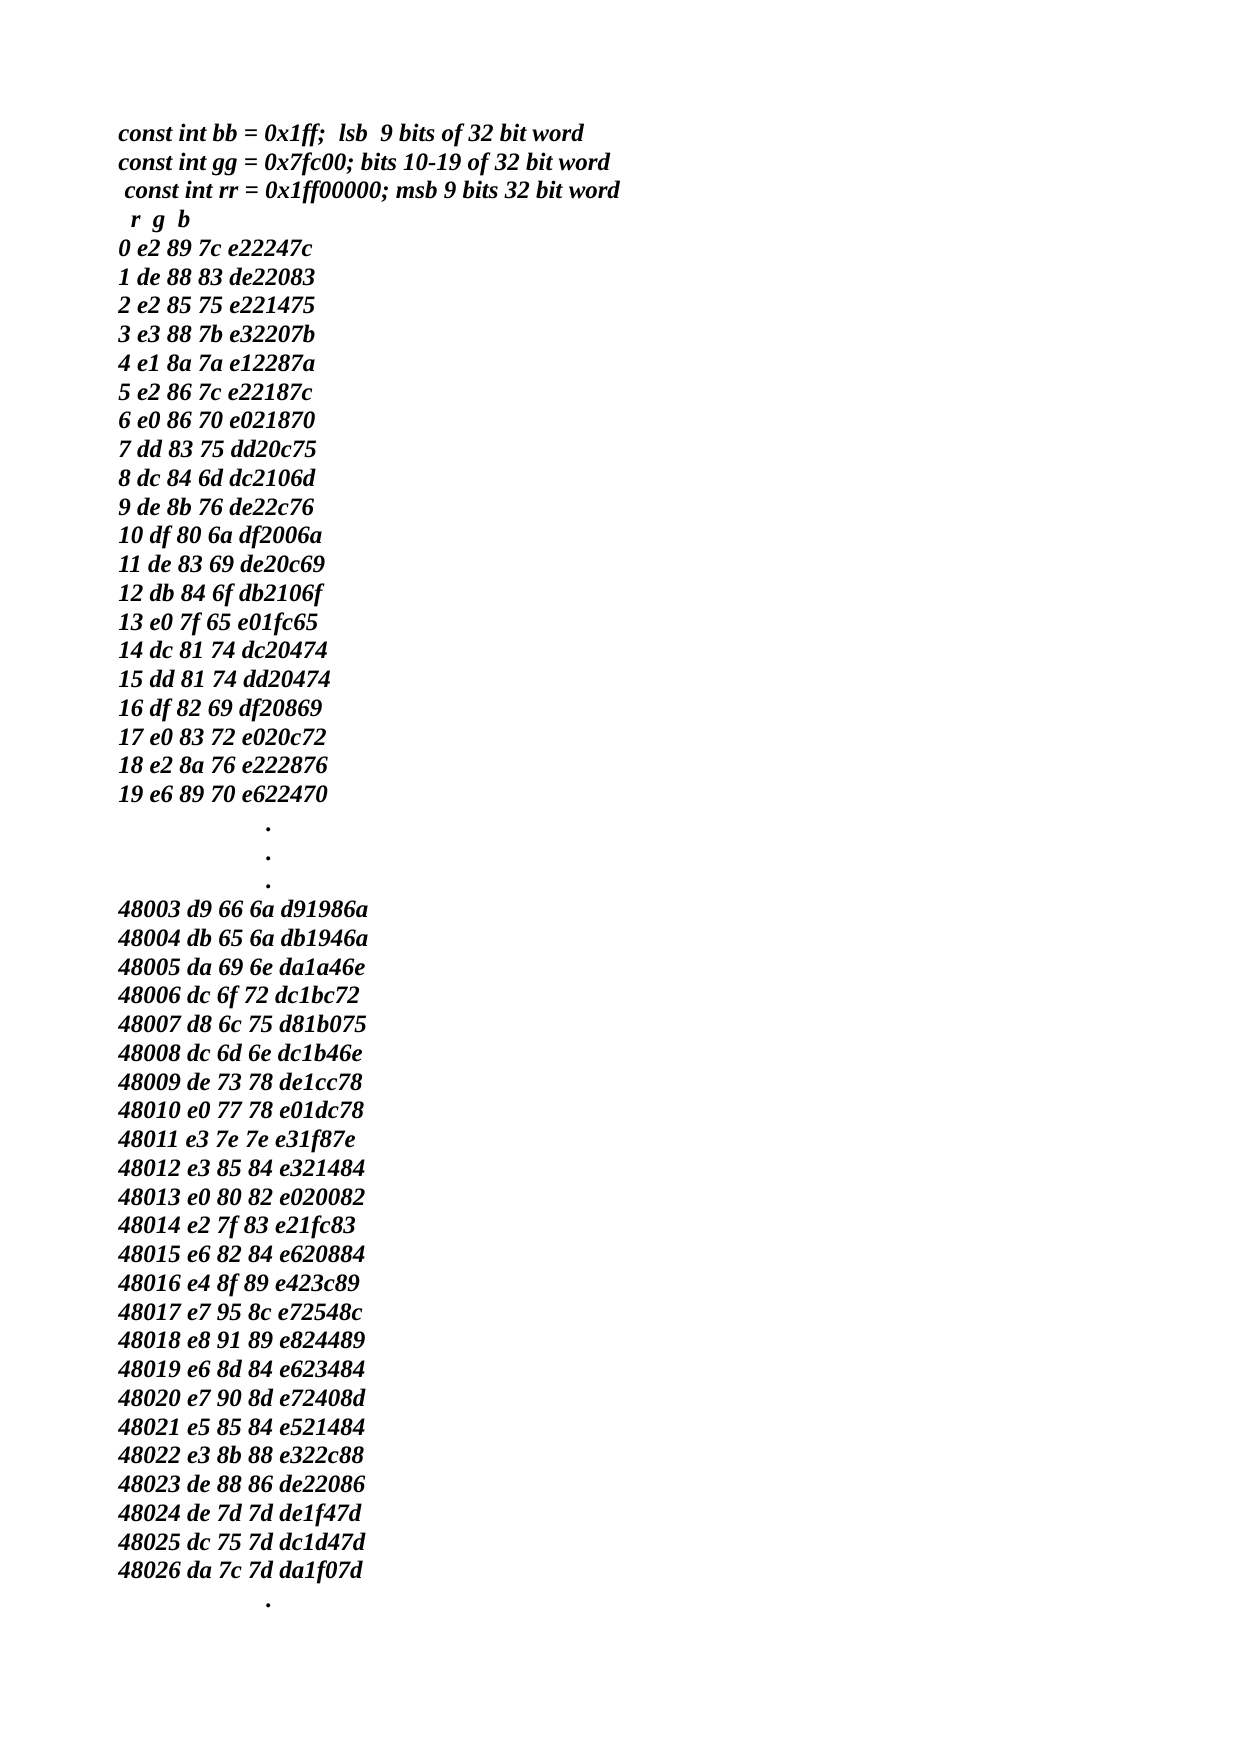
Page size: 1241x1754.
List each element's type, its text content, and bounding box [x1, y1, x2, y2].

text . [118, 1584, 1122, 1613]
text 6 e0 86 70 e021870 [118, 406, 1122, 434]
text . [118, 837, 1122, 866]
text const int bb = 0x1ff; lsb 9 bits of 32 bit word [118, 118, 1122, 147]
text 48011 e3 7e 7e e31f87e [118, 1124, 1122, 1153]
text 48010 e0 77 78 e01dc78 [118, 1096, 1122, 1124]
text 48004 db 65 6a db1946a [118, 923, 1122, 952]
text 48006 dc 6f 72 dc1bc72 [118, 981, 1122, 1009]
text 0 e2 89 7c e22247c [118, 233, 1122, 262]
text 11 de 83 69 de20c69 [118, 549, 1122, 578]
text 48024 de 7d 7d de1f47d [118, 1498, 1122, 1527]
text 17 e0 83 72 e020c72 [118, 722, 1122, 751]
text 48003 d9 66 6a d91986a [118, 894, 1122, 923]
text 5 e2 86 7c e22187c [118, 377, 1122, 406]
text 48005 da 69 6e da1a46e [118, 952, 1122, 981]
text 48013 e0 80 82 e020082 [118, 1182, 1122, 1211]
text 48025 dc 75 7d dc1d47d [118, 1527, 1122, 1556]
text 10 df 80 6a df2006a [118, 521, 1122, 549]
text 8 dc 84 6d dc2106d [118, 463, 1122, 492]
text 48016 e4 8f 89 e423c89 [118, 1268, 1122, 1297]
text 1 de 88 83 de22083 [118, 262, 1122, 291]
text 48020 e7 90 8d e72408d [118, 1383, 1122, 1412]
text 48019 e6 8d 84 e623484 [118, 1354, 1122, 1383]
text r g b [118, 204, 1122, 233]
text . [118, 866, 1122, 894]
text 48022 e3 8b 88 e322c88 [118, 1441, 1122, 1469]
text 2 e2 85 75 e221475 [118, 291, 1122, 319]
text const int rr = 0x1ff00000; msb 9 bits 32 bit word [118, 176, 1122, 204]
text 48009 de 73 78 de1cc78 [118, 1067, 1122, 1096]
text 48021 e5 85 84 e521484 [118, 1412, 1122, 1441]
text 15 dd 81 74 dd20474 [118, 664, 1122, 693]
text 48012 e3 85 84 e321484 [118, 1153, 1122, 1182]
text 14 dc 81 74 dc20474 [118, 636, 1122, 664]
text const int gg = 0x7fc00; bits 10-19 of 32 bit word [118, 147, 1122, 176]
text 48026 da 7c 7d da1f07d [118, 1556, 1122, 1584]
text 48018 e8 91 89 e824489 [118, 1326, 1122, 1354]
text 16 df 82 69 df20869 [118, 693, 1122, 722]
text 12 db 84 6f db2106f [118, 578, 1122, 607]
text 48014 e2 7f 83 e21fc83 [118, 1211, 1122, 1239]
text 13 e0 7f 65 e01fc65 [118, 607, 1122, 636]
text . [118, 808, 1122, 837]
text 18 e2 8a 76 e222876 [118, 751, 1122, 779]
text 48017 e7 95 8c e72548c [118, 1297, 1122, 1326]
text 48007 d8 6c 75 d81b075 [118, 1009, 1122, 1038]
text 48015 e6 82 84 e620884 [118, 1239, 1122, 1268]
text 4 e1 8a 7a e12287a [118, 348, 1122, 377]
text 48008 dc 6d 6e dc1b46e [118, 1038, 1122, 1067]
text 9 de 8b 76 de22c76 [118, 492, 1122, 521]
text 7 dd 83 75 dd20c75 [118, 434, 1122, 463]
text 48023 de 88 86 de22086 [118, 1469, 1122, 1498]
text 3 e3 88 7b e32207b [118, 319, 1122, 348]
text 19 e6 89 70 e622470 [118, 779, 1122, 808]
